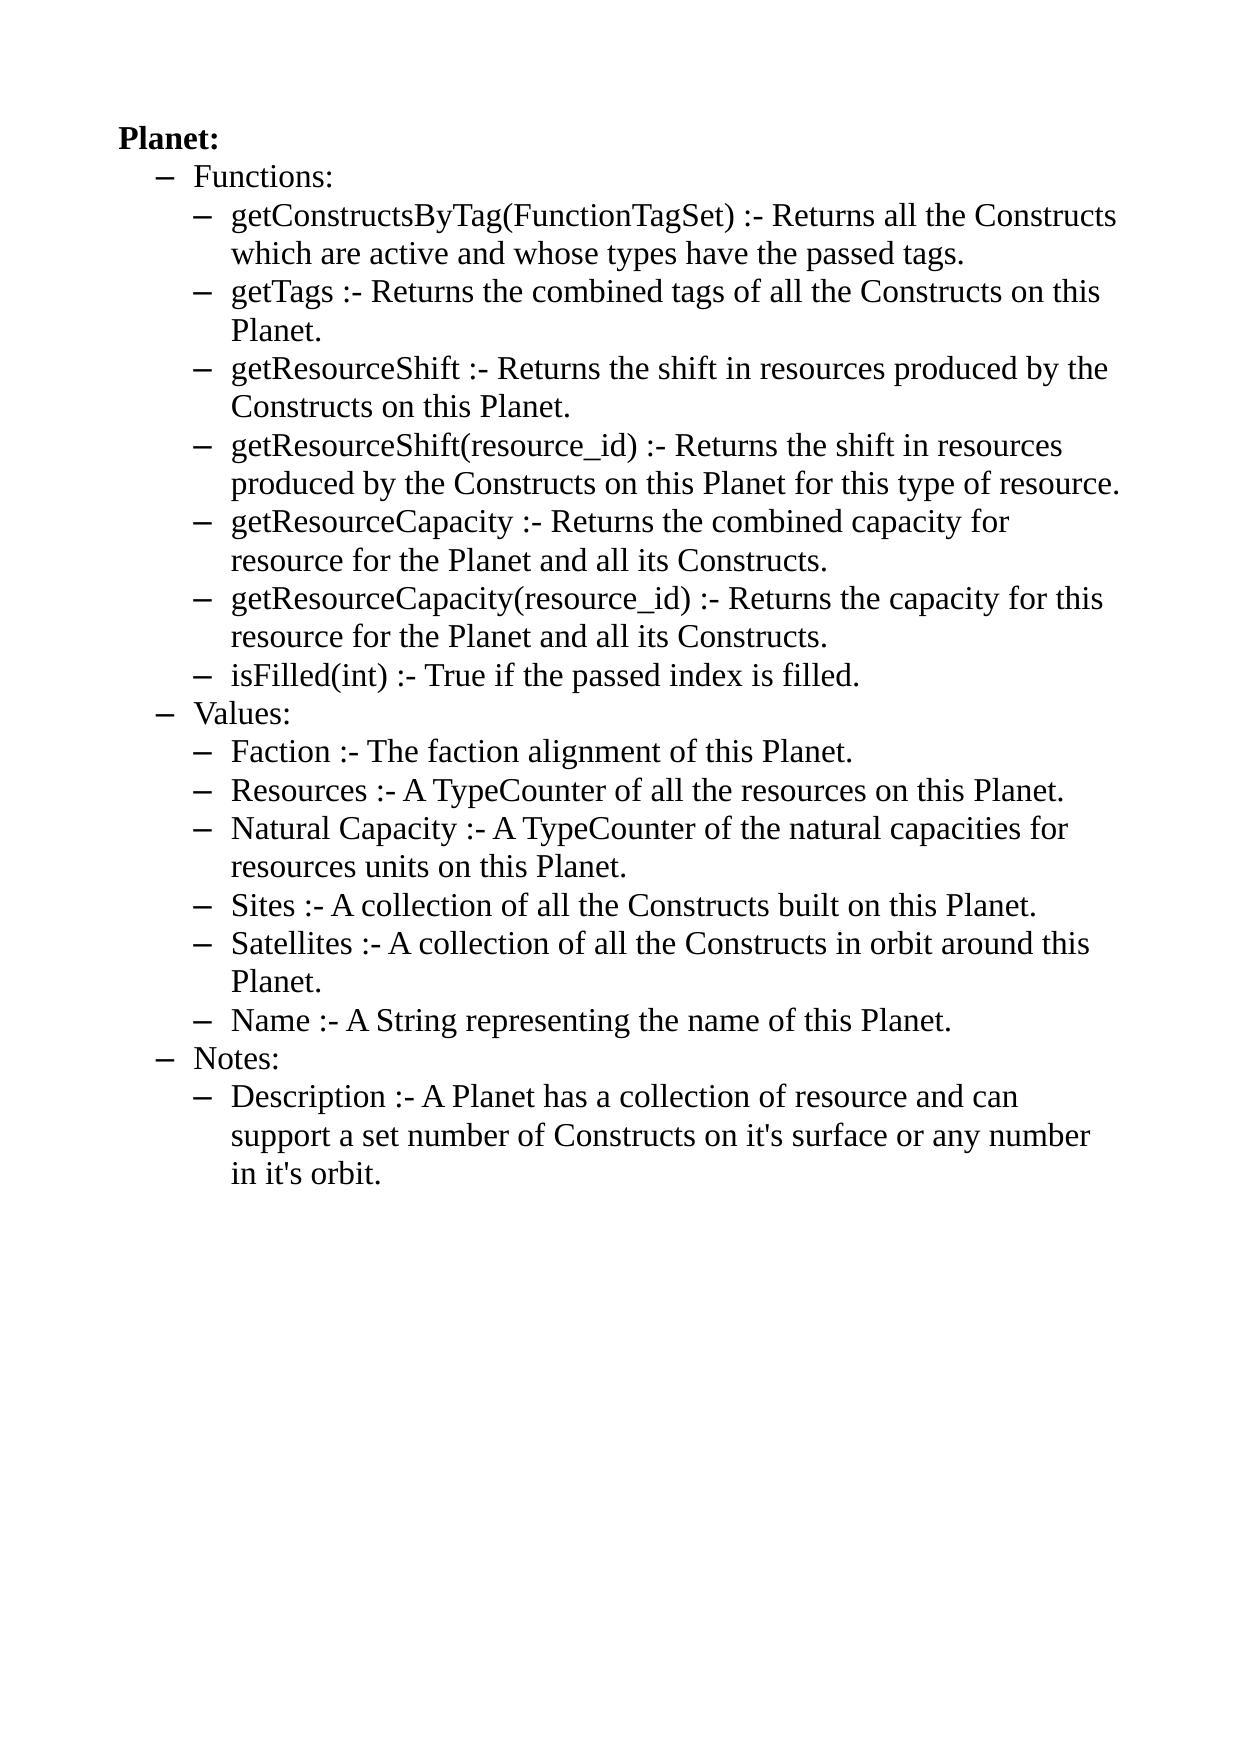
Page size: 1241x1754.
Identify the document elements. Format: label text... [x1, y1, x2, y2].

list Satellites :- A collection of all the Constructs in orbit around this Planet. [193, 923, 1122, 1000]
list getResourceShift :- Returns the shift in resources produced by the Constructs on this Planet. [193, 348, 1122, 425]
list Notes: [156, 1038, 1122, 1076]
list getConstructsByTag(FunctionTagSet) :- Returns all the Constructs which are active and whose types have the passed tags. [193, 195, 1122, 271]
list getResourceShift(resource_id) :- Returns the shift in resources produced by the Constructs on this Planet for this type of resource. [193, 425, 1122, 501]
list Resources :- A TypeCounter of all the resources on this Planet. [193, 770, 1122, 808]
list Natural Capacity :- A TypeCounter of the natural capacities for resources units on this Planet. [193, 808, 1122, 885]
list getResourceCapacity(resource_id) :- Returns the capacity for this resource for the Planet and all its Constructs. [193, 578, 1122, 655]
list isFilled(int) :- True if the passed index is filled. [193, 655, 1122, 693]
list Description :- A Planet has a collection of resource and can support a set number of Constructs on it's surface or any number in it's orbit. [193, 1076, 1122, 1191]
list Values: [156, 693, 1122, 731]
list Name :- A String representing the name of this Planet. [193, 1000, 1122, 1038]
list getResourceCapacity :- Returns the combined capacity for resource for the Planet and all its Constructs. [193, 501, 1122, 578]
list Faction :- The faction alignment of this Planet. [193, 731, 1122, 770]
list Functions: [156, 156, 1122, 195]
text Planet: [118, 118, 1122, 156]
list getTags :- Returns the combined tags of all the Constructs on this Planet. [193, 271, 1122, 348]
list Sites :- A collection of all the Constructs built on this Planet. [193, 885, 1122, 923]
